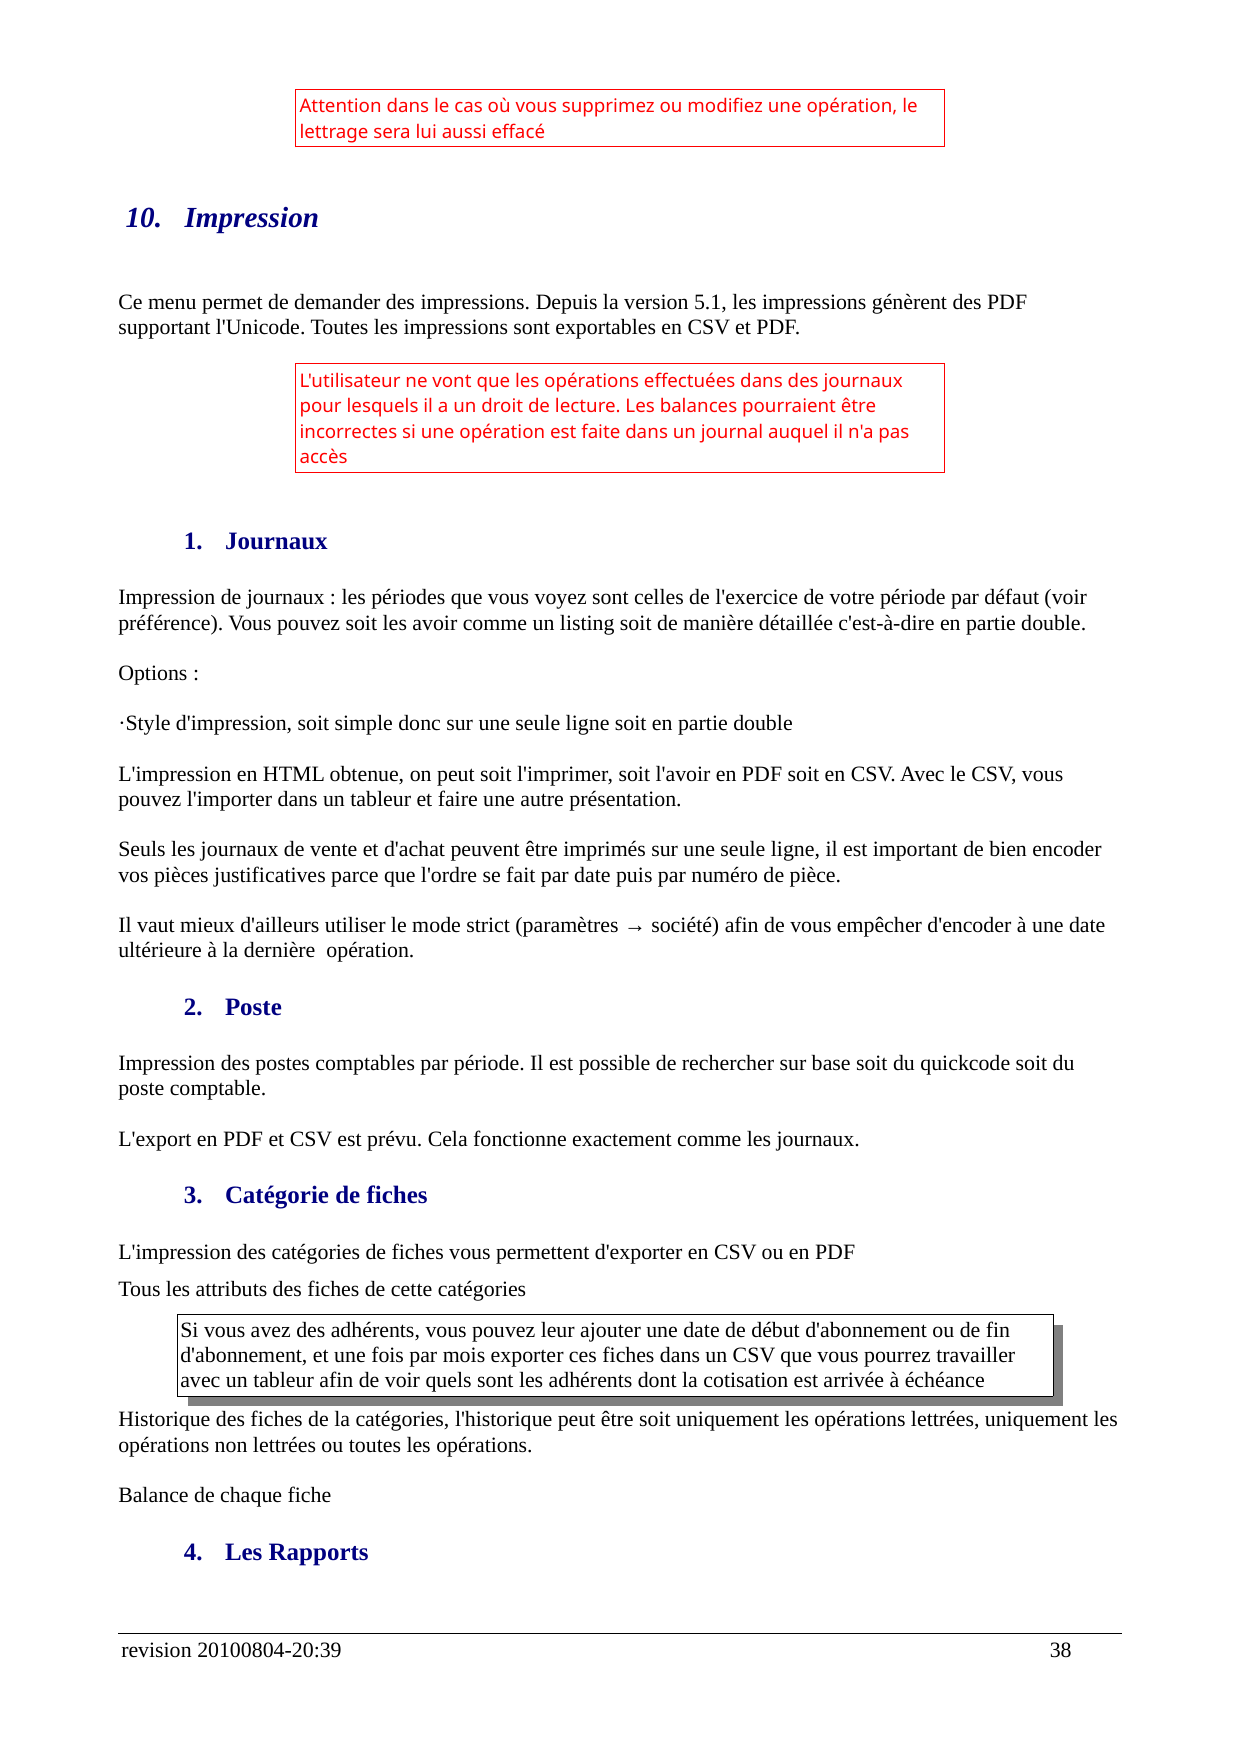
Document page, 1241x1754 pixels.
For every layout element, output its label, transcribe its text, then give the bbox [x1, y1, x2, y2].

text Si vous avez des adhérents, vous pouvez leur ajouter une date de début d'abonnement ou de fin d'abonnement, et une fois par mois exporter ces fiches dans un CSV que vous pourrez travailler avec un tableur afin de voir quels sont les adhérents dont la cotisation est arrivée à échéance [178, 1315, 1052, 1396]
text Options : [118, 660, 1122, 685]
text L'export en PDF et CSV est prévu. Cela fonctionne exactement comme les journaux. [118, 1126, 1122, 1151]
subtitle Journaux [177, 526, 1122, 555]
subtitle Poste [177, 992, 1122, 1021]
text ·Style d'impression, soit simple donc sur une seule ligne soit en partie double [118, 710, 1122, 736]
text L'utilisateur ne vont que les opérations effectuées dans des journaux pour lesquels il a un droit de lecture. Les balances pourraient être incorrectes si une opération est faite dans un journal auquel il n'a pas accès [296, 364, 944, 472]
subtitle Catégorie de fiches [177, 1180, 1122, 1209]
text Impression de journaux : les périodes que vous voyez sont celles de l'exercice de votre période par défaut (voir préférence). Vous pouvez soit les avoir comme un listing soit de manière détaillée c'est-à-dire en partie double. [118, 584, 1122, 635]
text Impression des postes comptables par période. Il est possible de rechercher sur base soit du quickcode soit du poste comptable. [118, 1050, 1122, 1101]
text Seuls les journaux de vente et d'achat peuvent être imprimés sur une seule ligne, il est important de bien encoder vos pièces justificatives parce que l'ordre se fait par date puis par numéro de pièce. [118, 836, 1122, 887]
subtitle Impression [118, 201, 1122, 234]
text Historique des fiches de la catégories, l'historique peut être soit uniquement les opérations lettrées, uniquement les opérations non lettrées ou toutes les opérations. [118, 1406, 1122, 1457]
text Tous les attributs des fiches de cette catégories [118, 1276, 1122, 1302]
text Il vaut mieux d'ailleurs utiliser le mode strict (paramètres → société) afin de vous empêcher d'encoder à une date ultérieure à la dernière opération. [118, 912, 1122, 962]
text L'impression en HTML obtenue, on peut soit l'imprimer, soit l'avoir en PDF soit en CSV. Avec le CSV, vous pouvez l'importer dans un tableur et faire une autre présentation. [118, 761, 1122, 811]
text Ce menu permet de demander des impressions. Depuis la version 5.1, les impressions génèrent des PDF supportant l'Unicode. Toutes les impressions sont exportables en CSV et PDF. [118, 289, 1122, 339]
text Balance de chaque fiche [118, 1482, 1122, 1507]
text Attention dans le cas où vous supprimez ou modifiez une opération, le lettrage sera lui aussi effacé [296, 90, 944, 146]
text L'impression des catégories de fiches vous permettent d'exporter en CSV ou en PDF [118, 1239, 1122, 1264]
subtitle Les Rapports [177, 1537, 1122, 1565]
